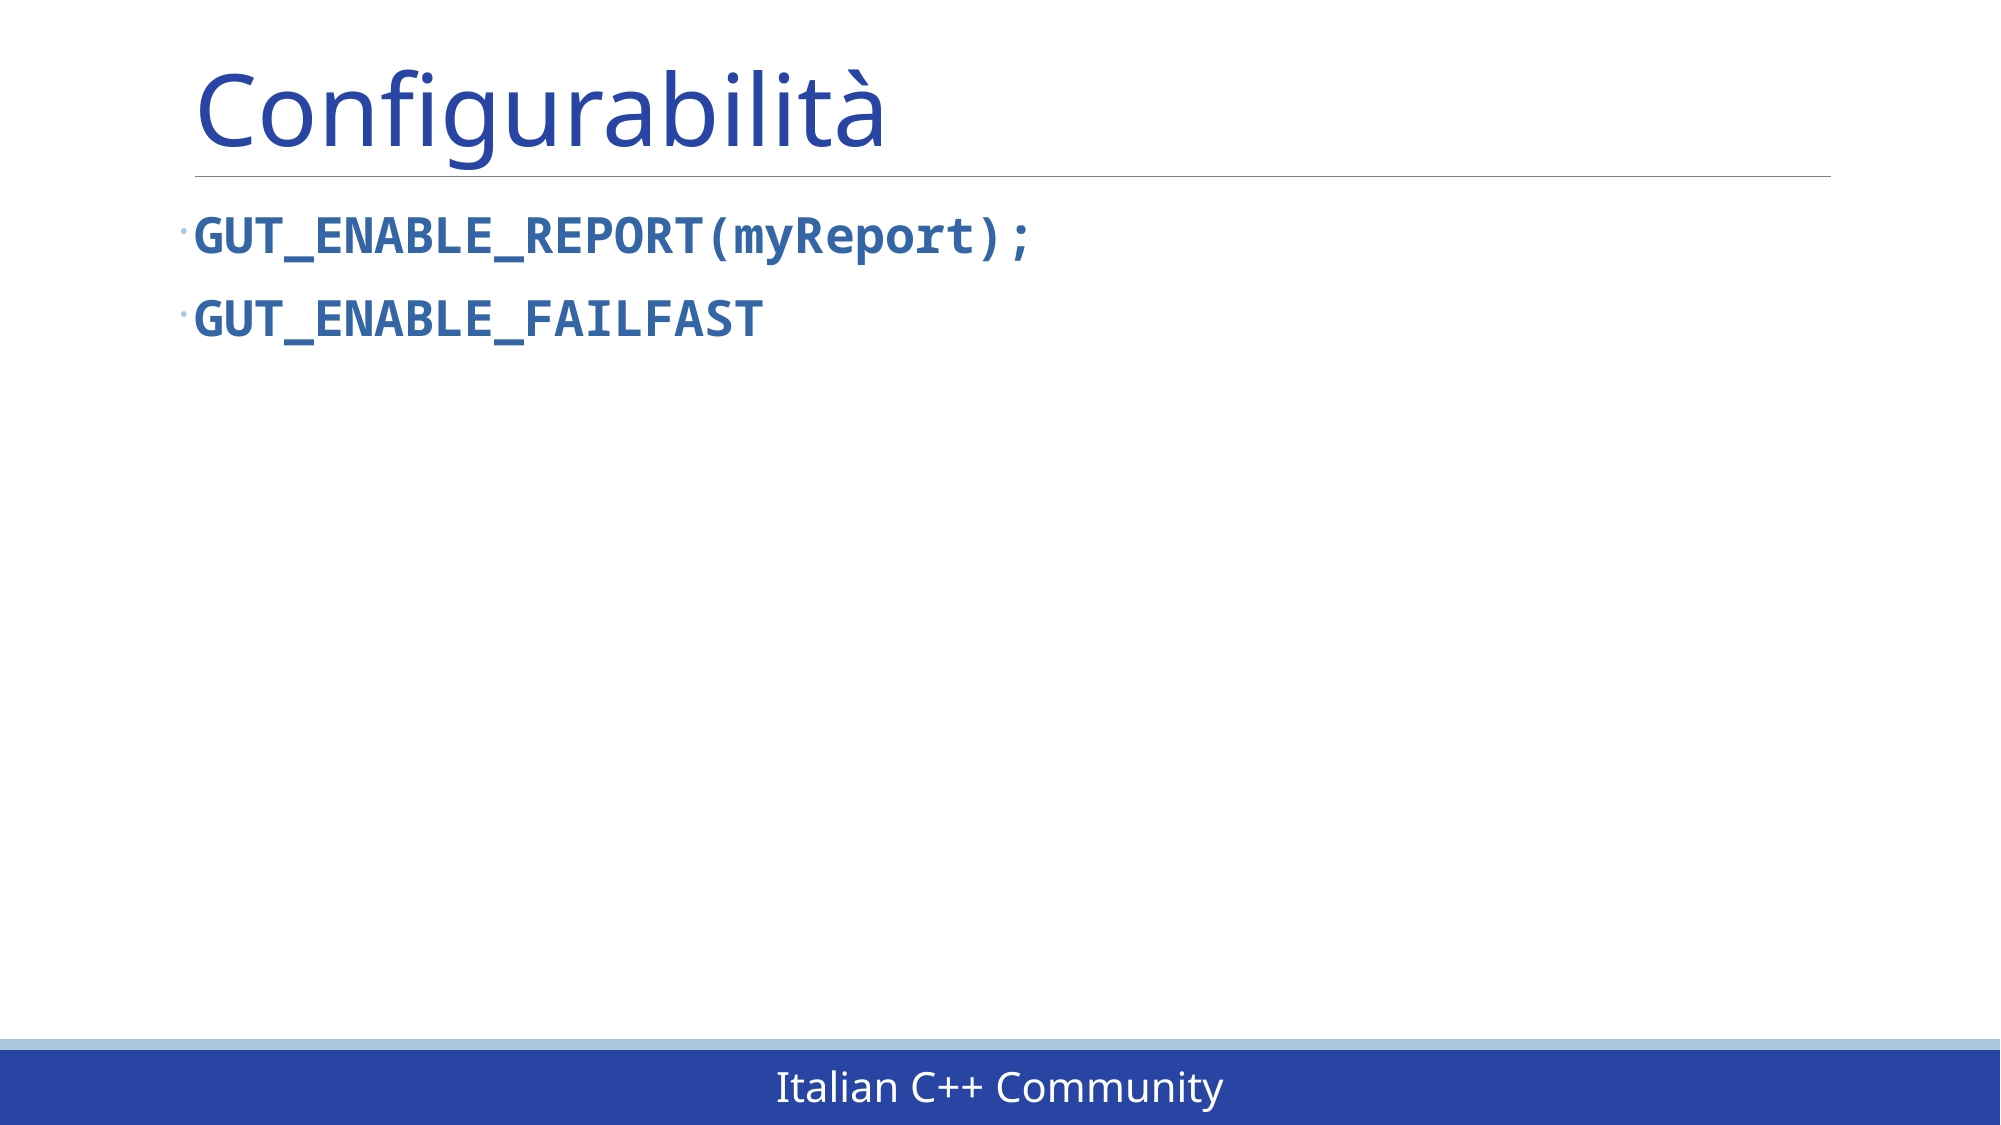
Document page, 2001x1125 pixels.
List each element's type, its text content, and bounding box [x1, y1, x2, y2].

list GUT_ENABLE_REPORT(myReport); GUT_ENABLE_FAILFAST [179, 202, 1830, 1011]
title Configurabilità [179, 2, 1830, 175]
